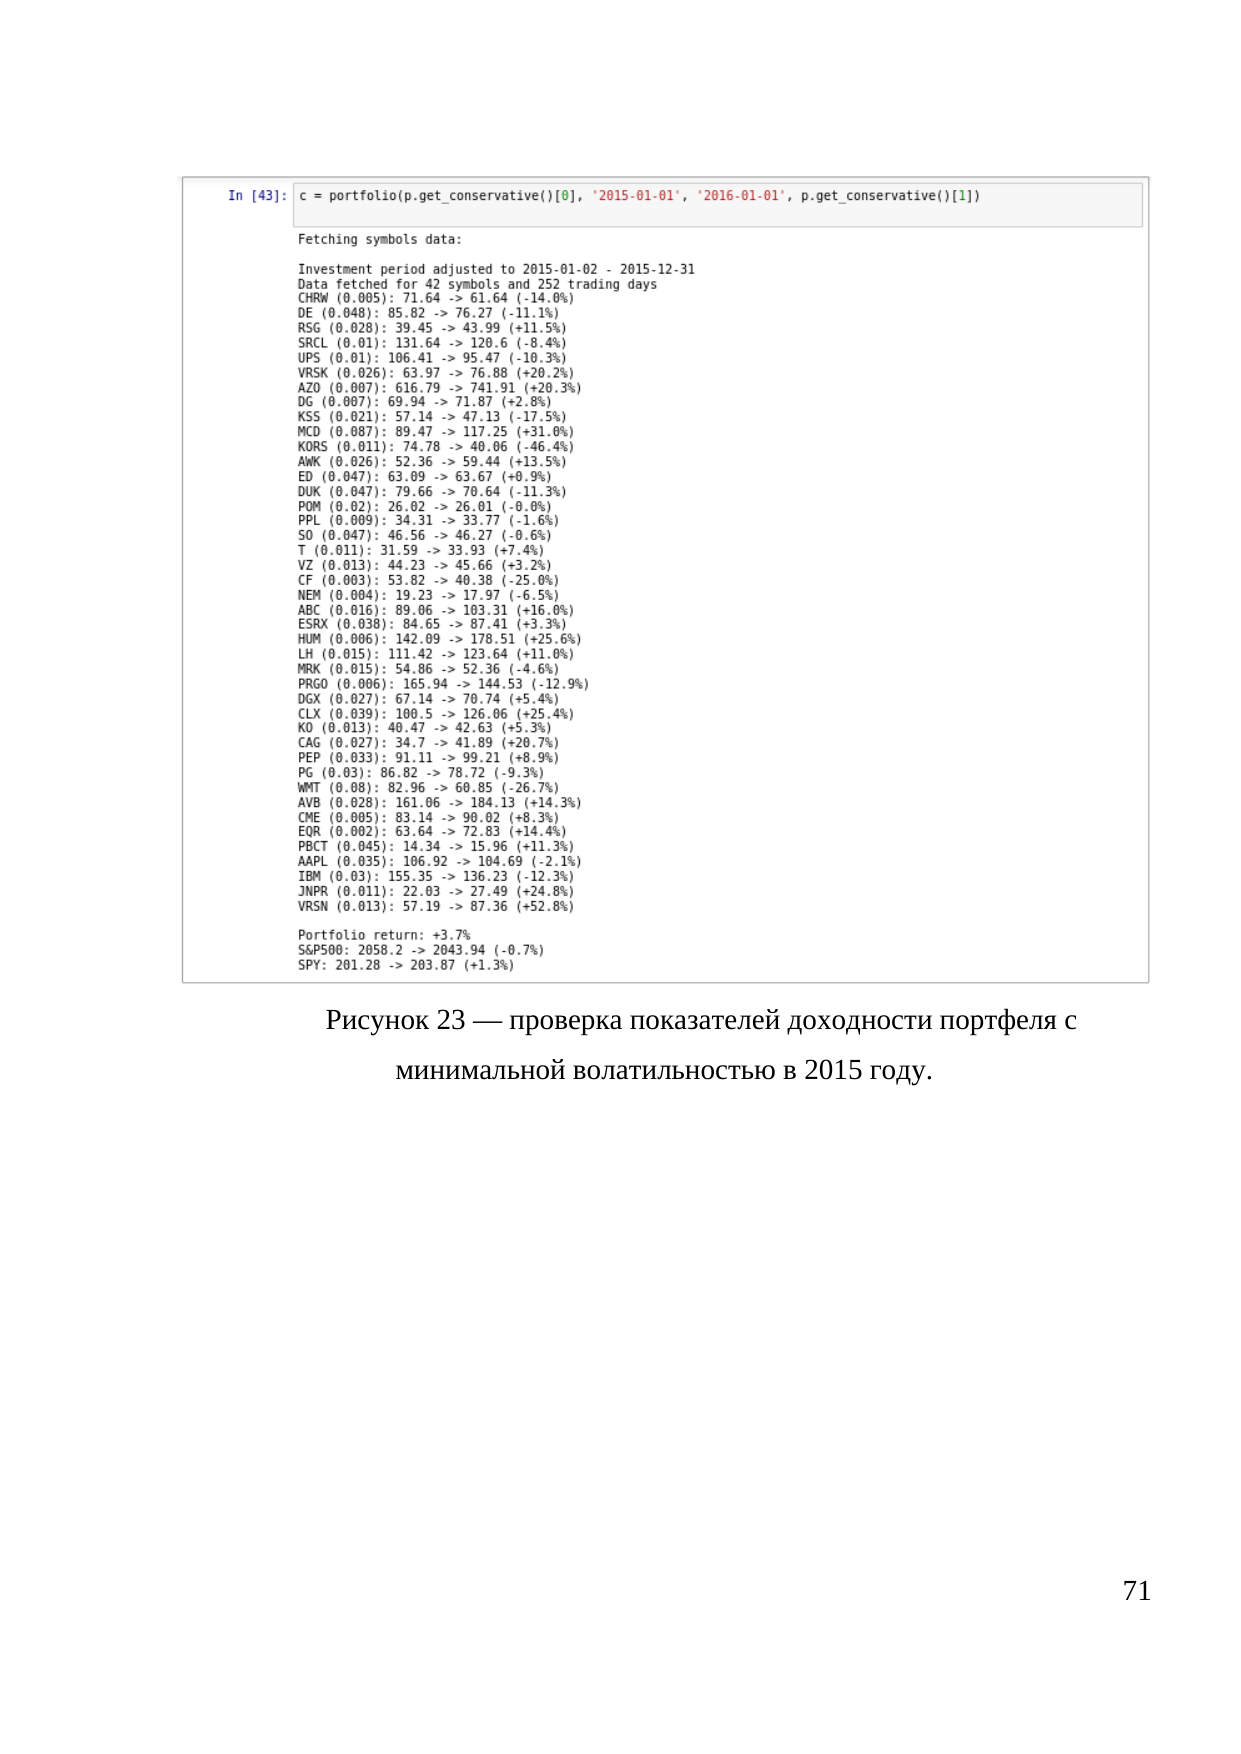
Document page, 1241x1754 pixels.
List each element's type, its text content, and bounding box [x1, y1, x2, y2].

picture [177, 174, 1152, 986]
text Рисунок 23 — проверка показателей доходности портфеля с минимальной волатильностью в 2015 году. [177, 986, 1152, 1086]
